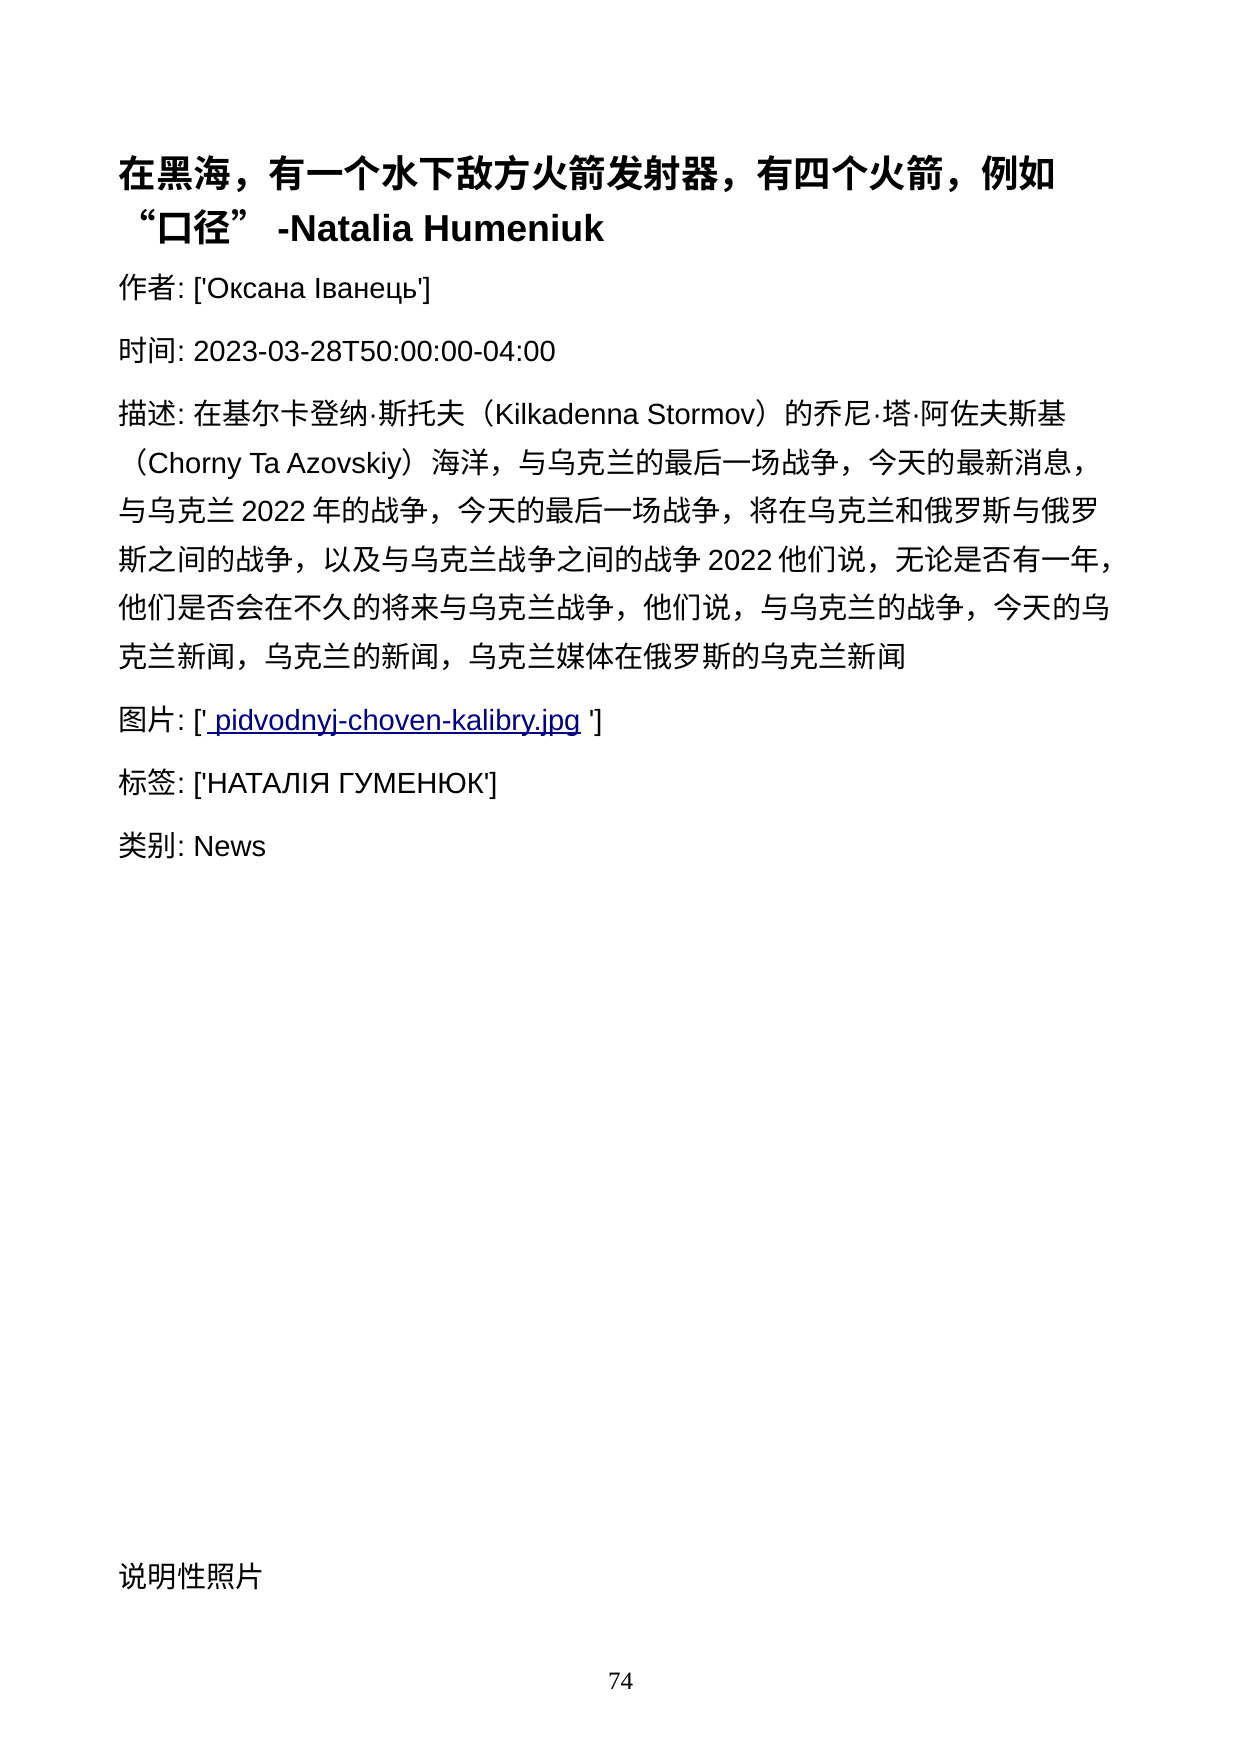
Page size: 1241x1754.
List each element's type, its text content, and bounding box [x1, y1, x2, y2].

text 图片: [' pidvodnyj-choven-kalibry.jpg '] [118, 697, 1122, 739]
text 标签: ['НАТАЛІЯ ГУМЕНЮК'] [118, 760, 1122, 802]
text 描述: 在基尔卡登纳·斯托夫（Kilkadenna Stormov）的乔尼·塔·阿佐夫斯基（Chorny Ta Azovskiy）海洋，与乌克兰的最后一场战争，今天的最新消息，与乌克兰2022年的战争，今天的最后一场战争，将在乌克兰和俄罗斯与俄罗斯之间的战争，以及与乌克兰战争之间的战争2022他们说，无论是否有一年，他们是否会在不久的将来与乌克兰战争，他们说，与乌克兰的战争，今天的乌克兰新闻，乌克兰的新闻，乌克兰媒体在俄罗斯的乌克兰新闻 [118, 391, 1122, 676]
text 说明性照片 [118, 886, 1122, 1596]
text 类别: News [118, 823, 1122, 865]
text 时间: 2023-03-28T50:00:00-04:00 [118, 328, 1122, 370]
subtitle 在黑海，有一个水下敌方火箭发射器，有四个火箭，例如“口径” -Natalia Humeniuk [118, 143, 1122, 252]
text 作者: ['Оксана Іванець'] [118, 264, 1122, 307]
